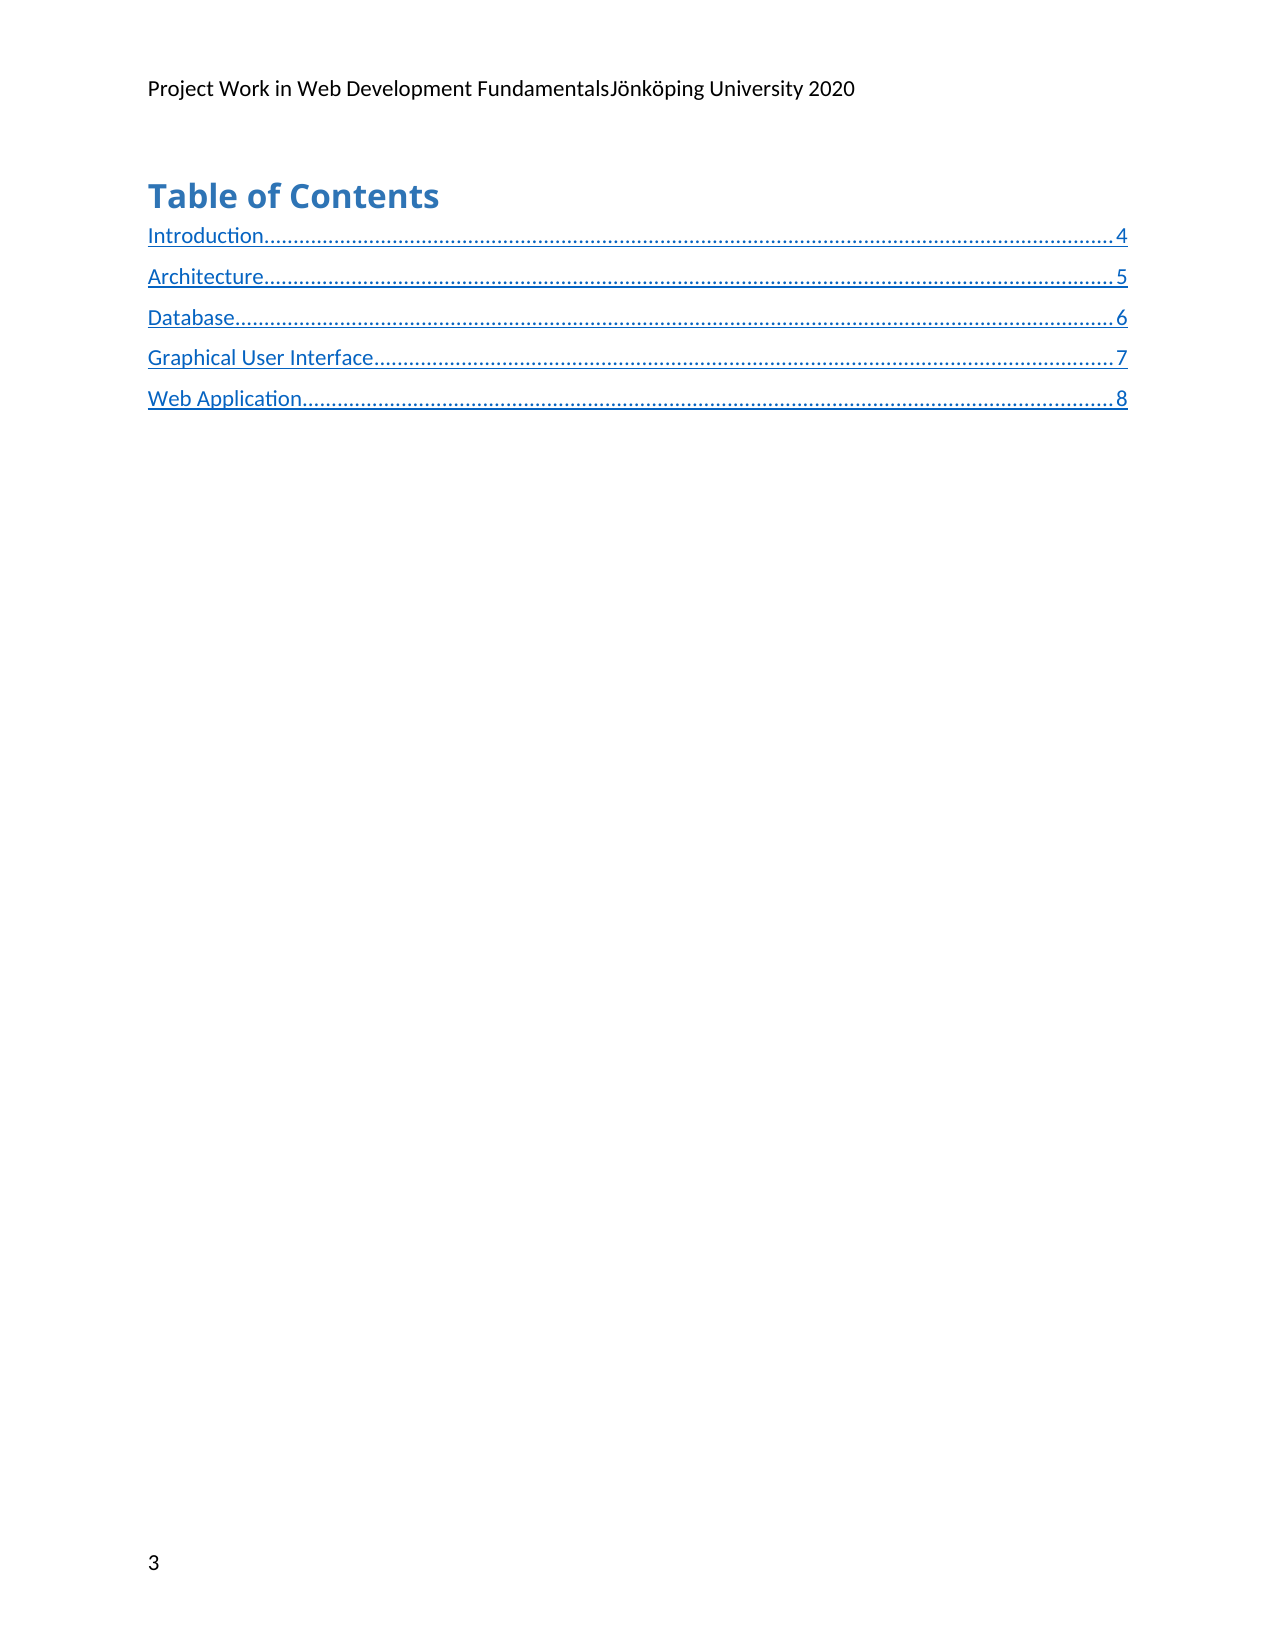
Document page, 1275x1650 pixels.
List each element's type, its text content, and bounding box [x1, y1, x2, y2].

text Database 6 [148, 303, 1127, 327]
text Web Application 8 [148, 384, 1127, 408]
text Graphical User Interface 7 [148, 343, 1127, 368]
subtitle Table of Contents [148, 173, 1127, 218]
text Architecture 5 [148, 262, 1127, 286]
text Introduction 4 [148, 222, 1127, 246]
